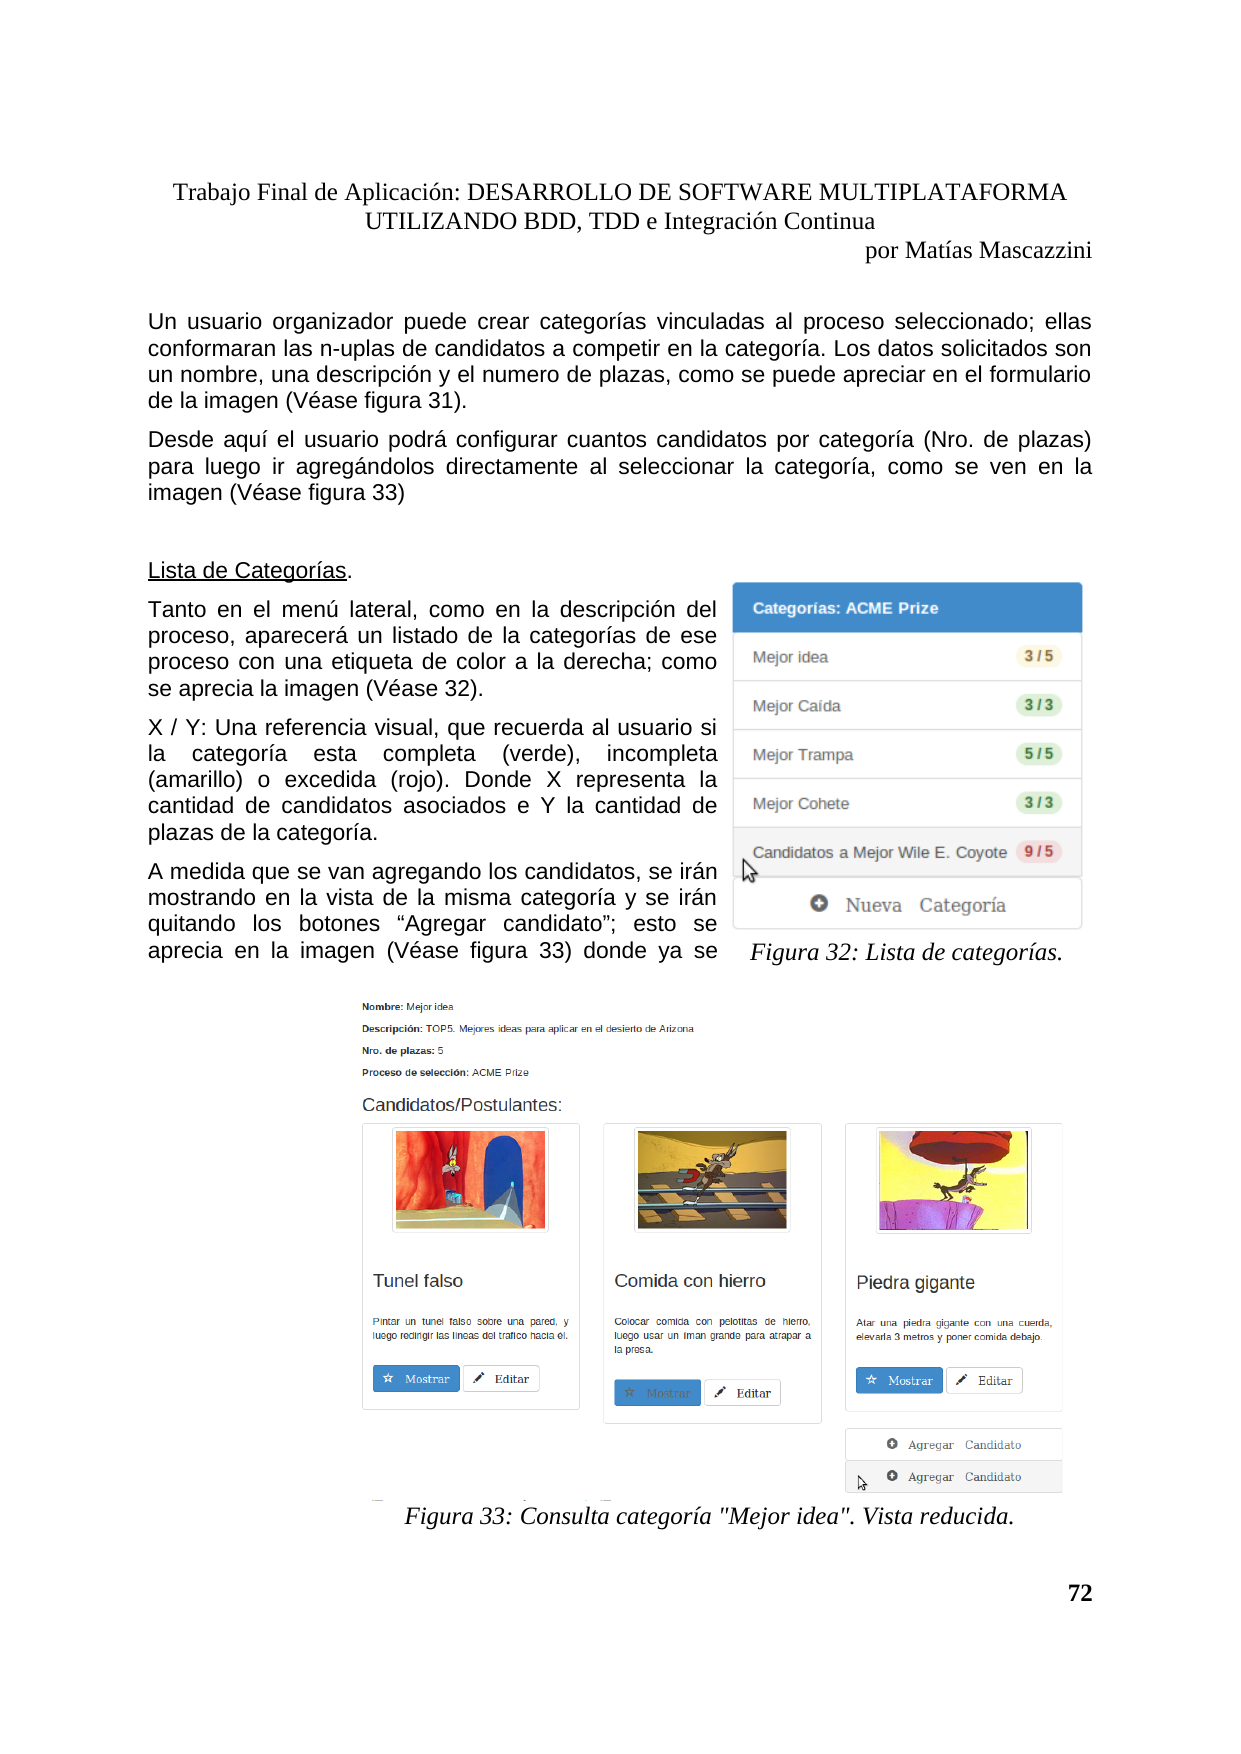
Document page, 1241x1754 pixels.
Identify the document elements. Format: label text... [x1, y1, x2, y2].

text A medida que se van agregando los candidatos, se irán mostrando en la vista de la misma categoría y se irán quitando los botones “Agregar candidato”; esto se aprecia en la imagen (Véase figura 33) donde ya se [148, 858, 724, 963]
text X / Y: Una referencia visual, que recuerda al usuario si la categoría esta completa (verde), incompleta (amarillo) o excedida (rojo). Donde X representa la cantidad de candidatos asociados e Y la cantidad de plazas de la categoría. [148, 713, 724, 845]
text Figura 32: Lista de categorías. [724, 937, 1089, 965]
text Tanto en el menú lateral, como en la descripción del proceso, aparecerá un listado de la categorías de ese proceso con una etiqueta de color a la derecha; como se aprecia la imagen (Véase 32). [148, 596, 724, 701]
text Lista de Categorías. [148, 557, 1093, 583]
text Un usuario organizador puede crear categorías vinculadas al proceso seleccionado; ellas conformaran las n-uplas de candidatos a competir en la categoría. Los datos solicitados son un nombre, una descripción y el numero de plazas, como se puede apreciar en el formulario de la imagen (Véase figura 31). [148, 308, 1093, 414]
text Desde aquí el usuario podrá configurar cuantos candidatos por categoría (Nro. de plazas) para luego ir agregándolos directamente al seleccionar la categoría, como se ven en la imagen (Véase figura 33) [148, 426, 1093, 505]
text Figura 33: Consulta categoría "Mejor idea". Vista reducida. [356, 1501, 1063, 1529]
text [356, 987, 1063, 999]
picture [724, 580, 1089, 937]
picture [356, 999, 1063, 1501]
